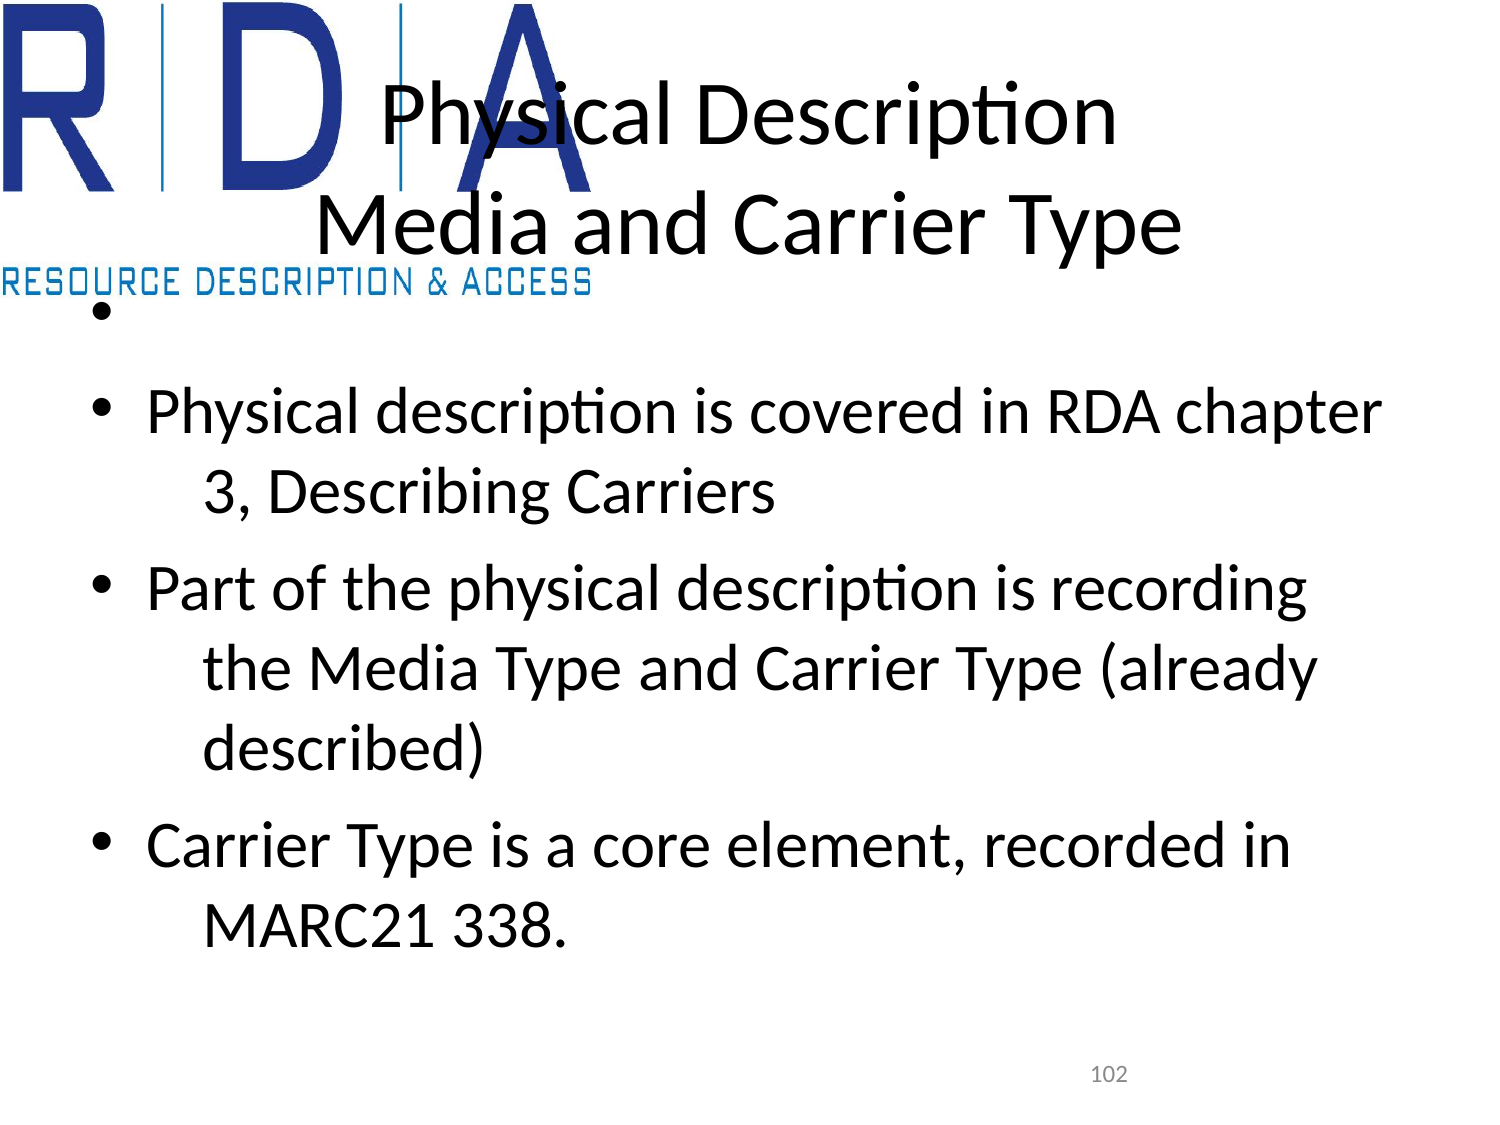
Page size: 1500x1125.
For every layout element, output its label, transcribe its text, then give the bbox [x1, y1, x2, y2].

list Physical description is covered in RDA chapter 3, Describing Carriers Part of the physical description is recording the Media Type and Carrier Type (already described) Carrier Type is a core element, recorded in MARC21 338. [75, 262, 1426, 1005]
title Physical Description Media and Carrier Type [75, 45, 1426, 233]
text_box 102 [1074, 1042, 1426, 1103]
